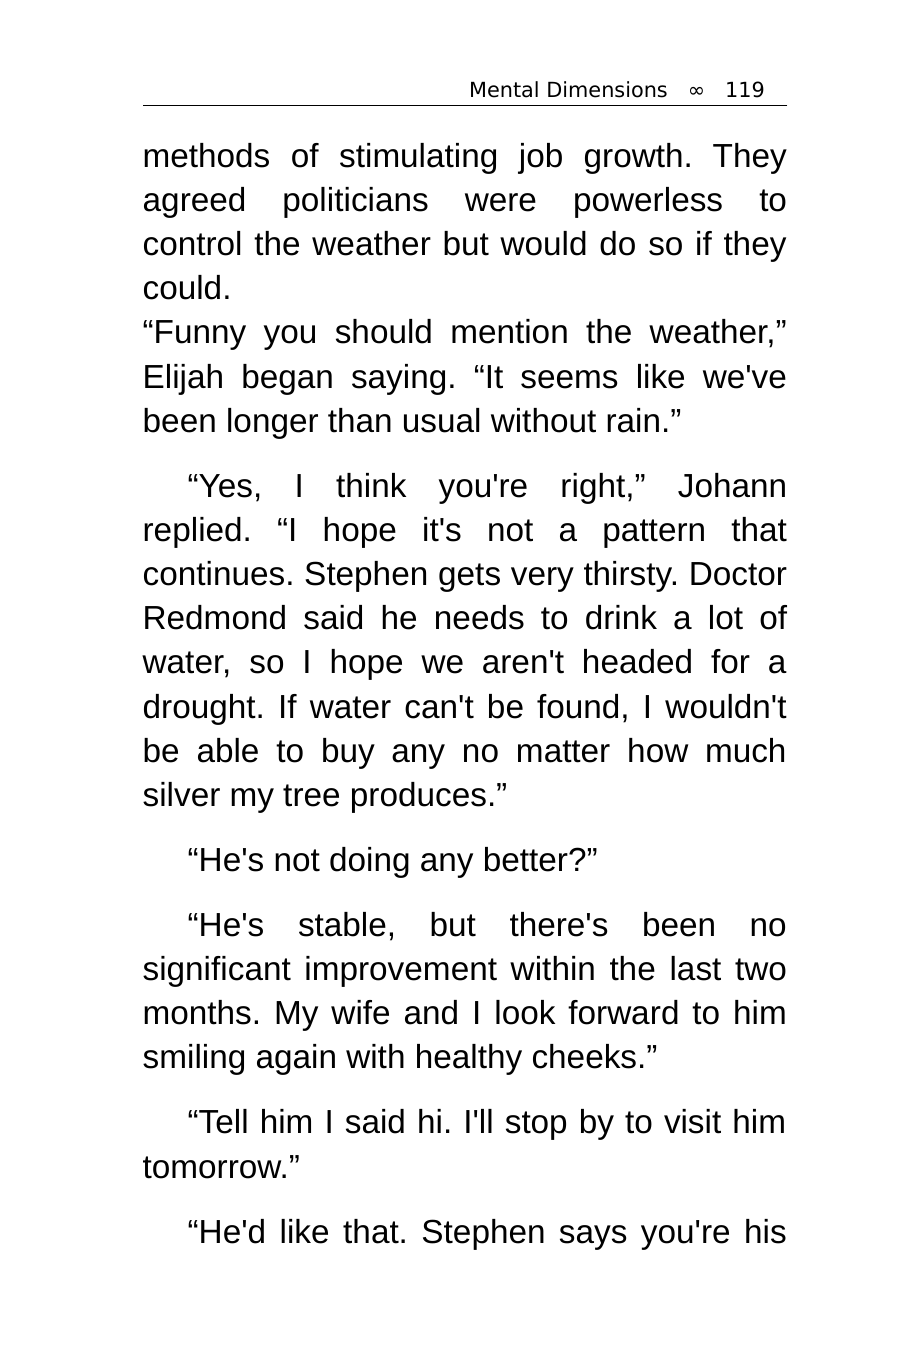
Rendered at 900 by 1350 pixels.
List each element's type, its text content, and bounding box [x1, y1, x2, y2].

text “He's stable, but there's been no significant improvement within the last two months. My wife and I look forward to him smiling again with healthy cheeks.” [142, 905, 787, 1076]
text “He's not doing any better?” [142, 840, 787, 878]
text “He'd like that. Stephen says you're his [142, 1212, 787, 1250]
text “Tell him I said hi. I'll stop by to visit him tomorrow.” [142, 1103, 787, 1185]
text “Yes, I think you're right,” Johann replied. “I hope it's not a pattern that continues. Stephen gets very thirsty. Doctor Redmond said he needs to drink a lot of water, so I hope we aren't headed for a drought. If water can't be found, I wouldn't be able to buy any no matter how much silver my tree produces.” [142, 466, 787, 813]
text methods of stimulating job growth. They agreed politicians were powerless to control the weather but would do so if they could. “Funny you should mention the weather,” Elijah began saying. “It seems like we've been longer than usual without rain.” [142, 136, 787, 439]
